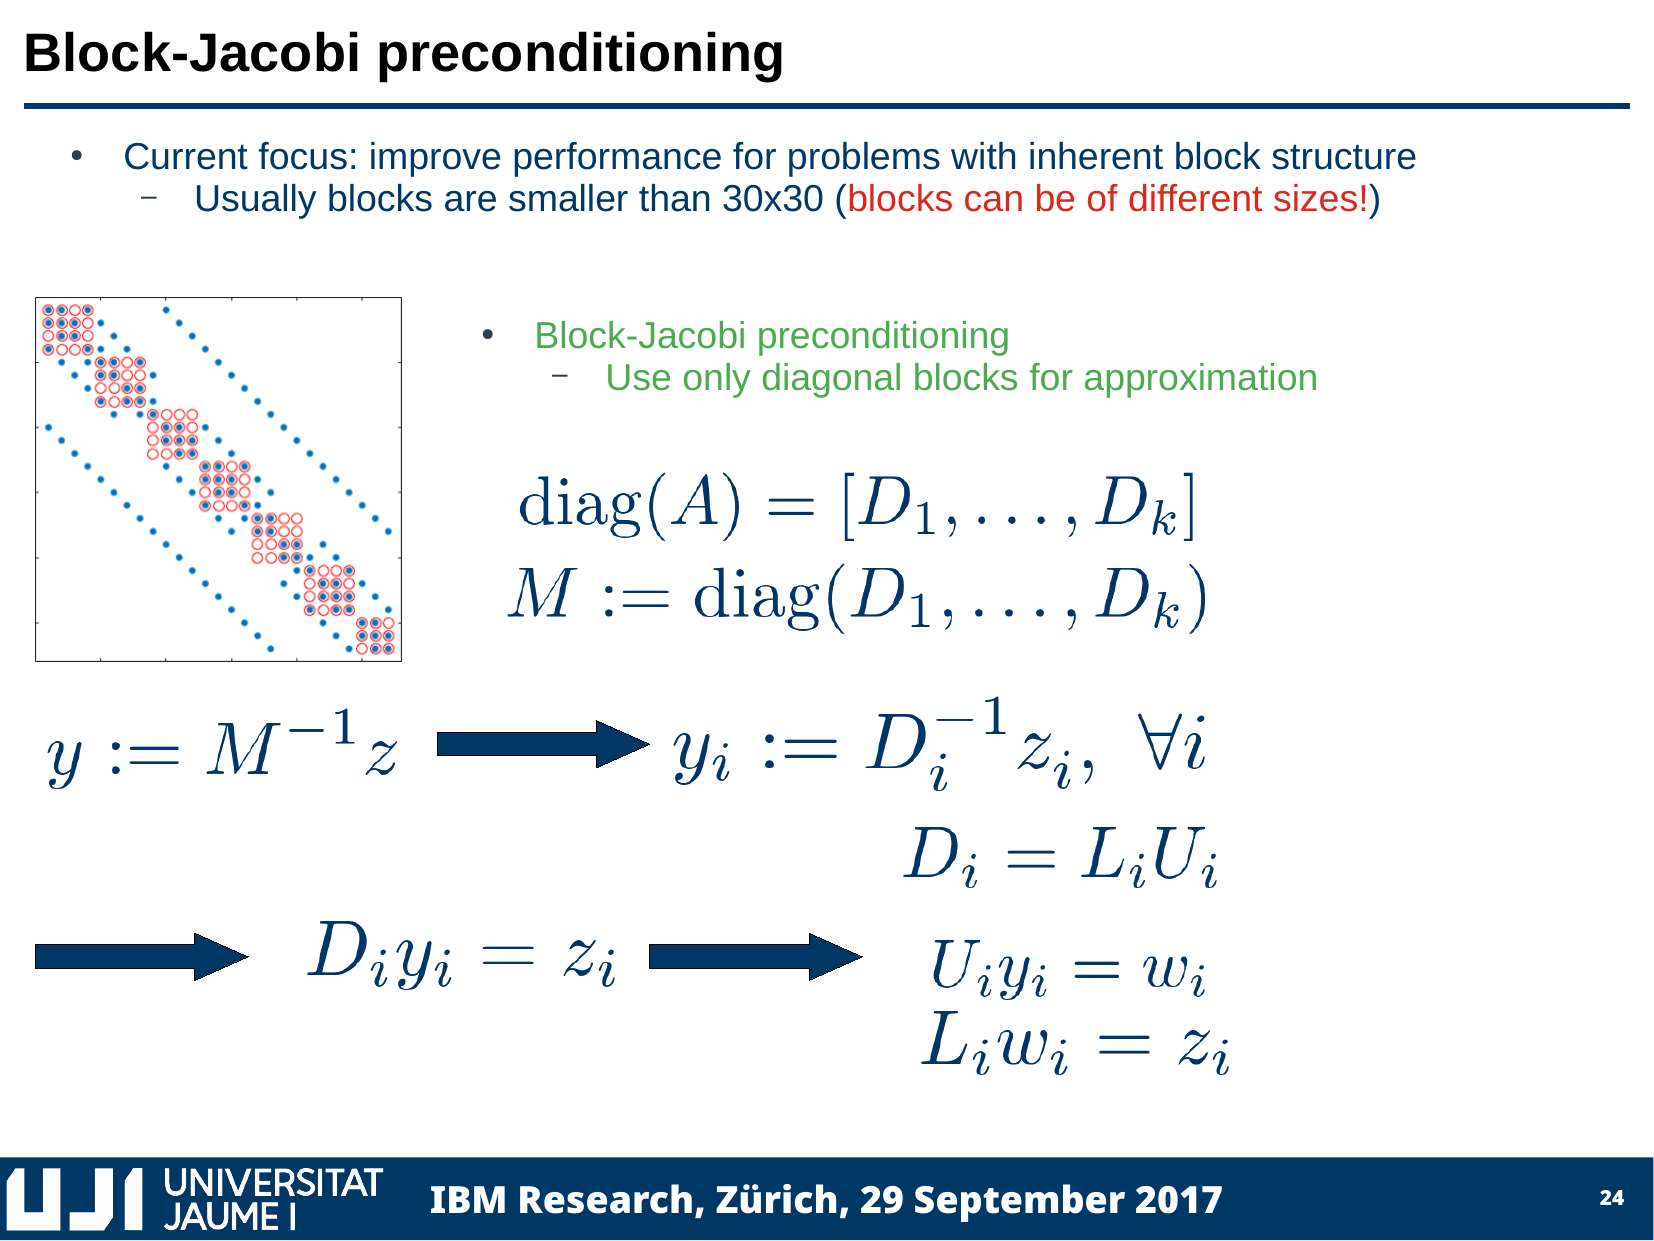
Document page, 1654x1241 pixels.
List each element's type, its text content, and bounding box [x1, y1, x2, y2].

picture [0, 1158, 390, 1241]
picture [47, 708, 397, 789]
text_box Block-Jacobi preconditioning Use only diagonal blocks for approximation [448, 307, 1424, 414]
title Block-Jacobi preconditioning [23, 0, 1630, 107]
picture [921, 1011, 1229, 1075]
picture [35, 297, 402, 662]
picture [507, 563, 1205, 634]
text_box [35, 933, 249, 981]
picture [519, 472, 1193, 541]
picture [307, 921, 615, 990]
picture [903, 826, 1217, 888]
text_box Current focus: improve performance for problems with inherent block structure Usually blocks are smaller than 30x30 (blocks can be of different sizes!) [37, 128, 1583, 260]
picture [673, 696, 1205, 791]
picture [933, 939, 1205, 1000]
text_box [437, 720, 650, 768]
text_box [649, 933, 863, 981]
